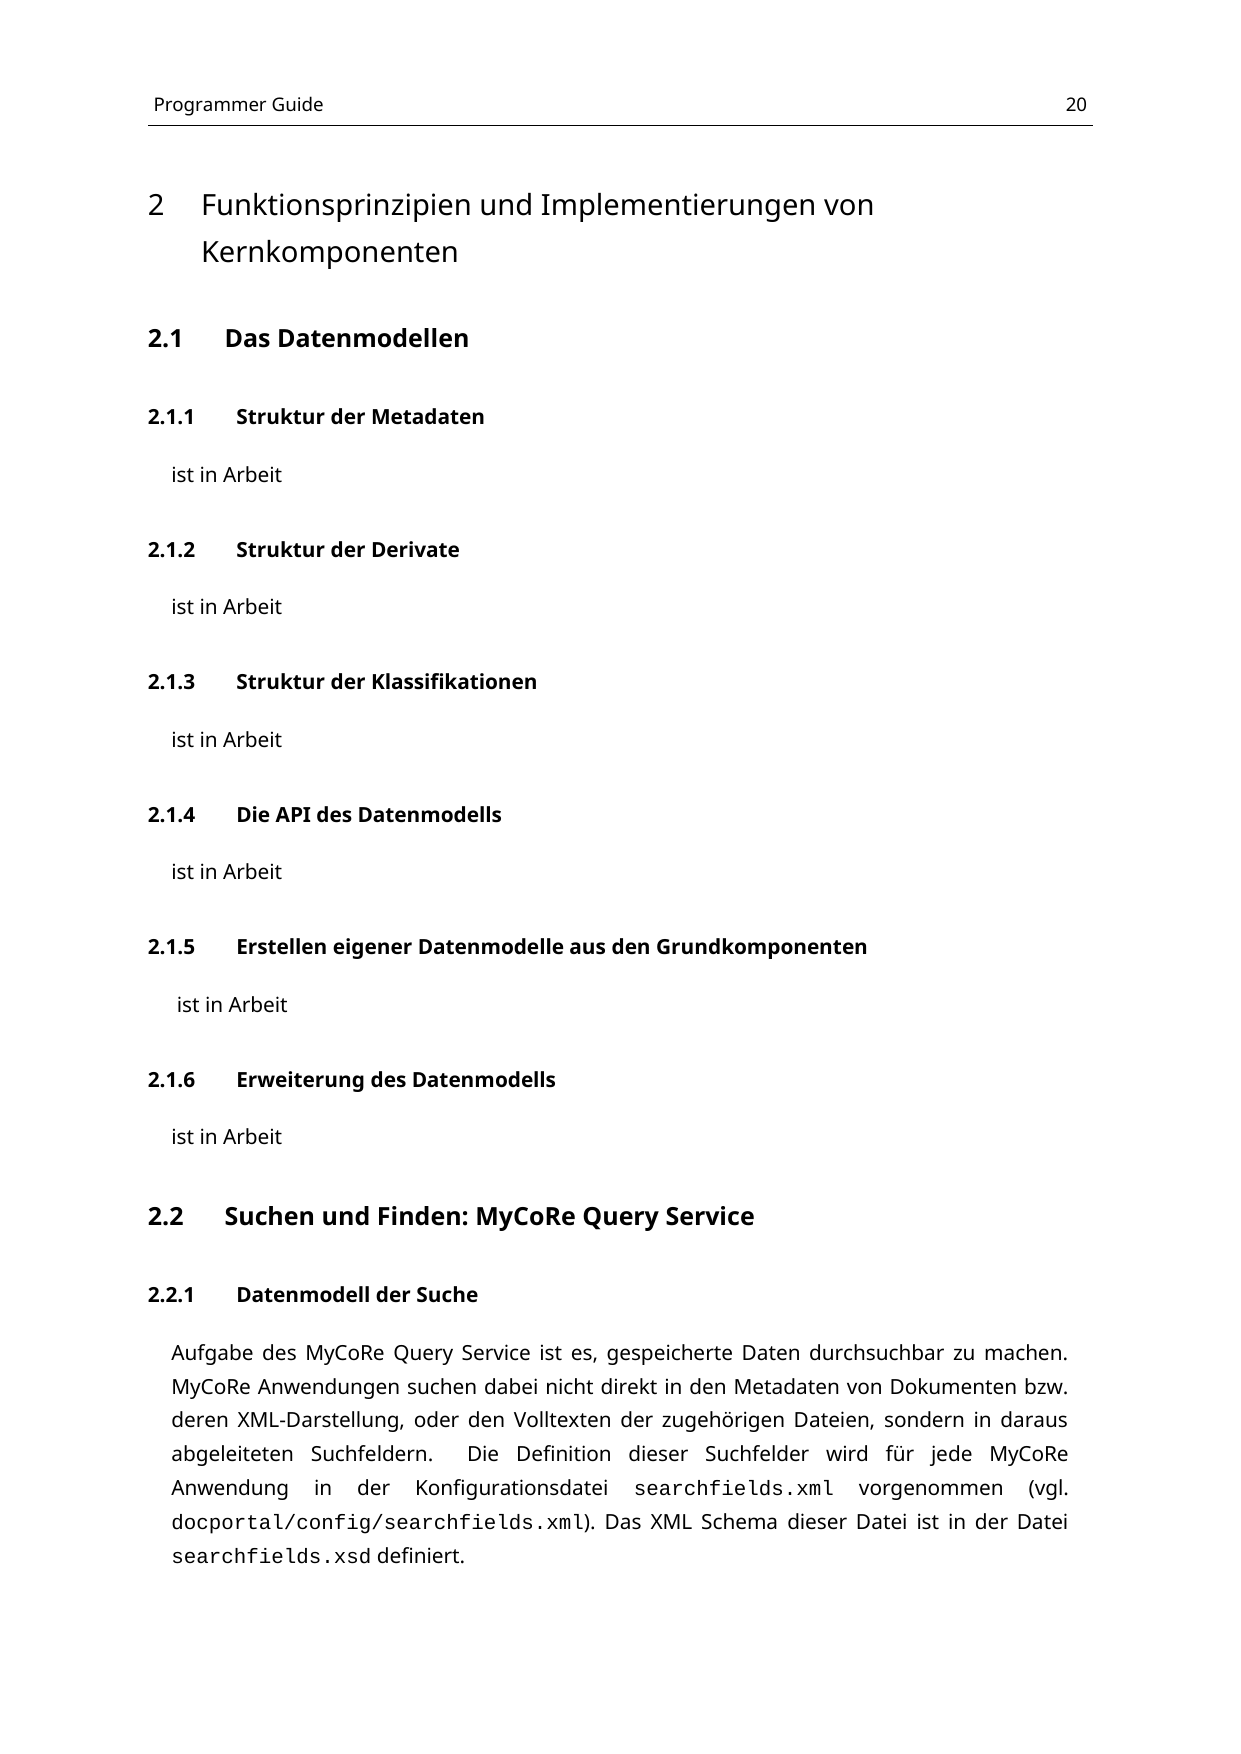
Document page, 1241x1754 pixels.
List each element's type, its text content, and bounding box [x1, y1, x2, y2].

text ist in Arbeit [171, 592, 1069, 621]
subtitle Funktionsprinzipien und Implementierungen von Kernkomponenten [148, 184, 1093, 271]
subtitle Struktur der Klassifikationen [148, 667, 1093, 696]
subtitle Erstellen eigener Datenmodelle aus den Grundkomponenten [148, 932, 1093, 961]
subtitle Suchen und Finden: MyCoRe Query Service [148, 1198, 1093, 1232]
text ist in Arbeit [171, 725, 1069, 753]
subtitle Die API des Datenmodells [148, 800, 1093, 828]
subtitle Erweiterung des Datenmodells [148, 1065, 1093, 1093]
text Aufgabe des MyCoRe Query Service ist es, gespeicherte Daten durchsuchbar zu machen. MyCoRe Anwendungen suchen dabei nicht direkt in den Metadaten von Dokumenten bzw. deren XML-Darstellung, oder den Volltexten der zugehörigen Dateien, sondern in daraus abgeleiteten Suchfeldern. Die Definition dieser Suchfelder wird für jede MyCoRe Anwendung in der Konfigurationsdatei searchfields.xml vorgenommen (vgl. docportal/config/searchfields.xml). Das XML Schema dieser Datei ist in der Datei searchfields.xsd definiert. [171, 1338, 1069, 1570]
text ist in Arbeit [171, 857, 1069, 886]
subtitle Struktur der Metadaten [148, 402, 1093, 431]
text ist in Arbeit [171, 1122, 1069, 1151]
subtitle Das Datenmodellen [148, 320, 1093, 354]
subtitle Struktur der Derivate [148, 535, 1093, 563]
text ist in Arbeit [171, 460, 1069, 488]
subtitle Datenmodell der Suche [148, 1281, 1093, 1309]
text ist in Arbeit [171, 990, 1069, 1018]
